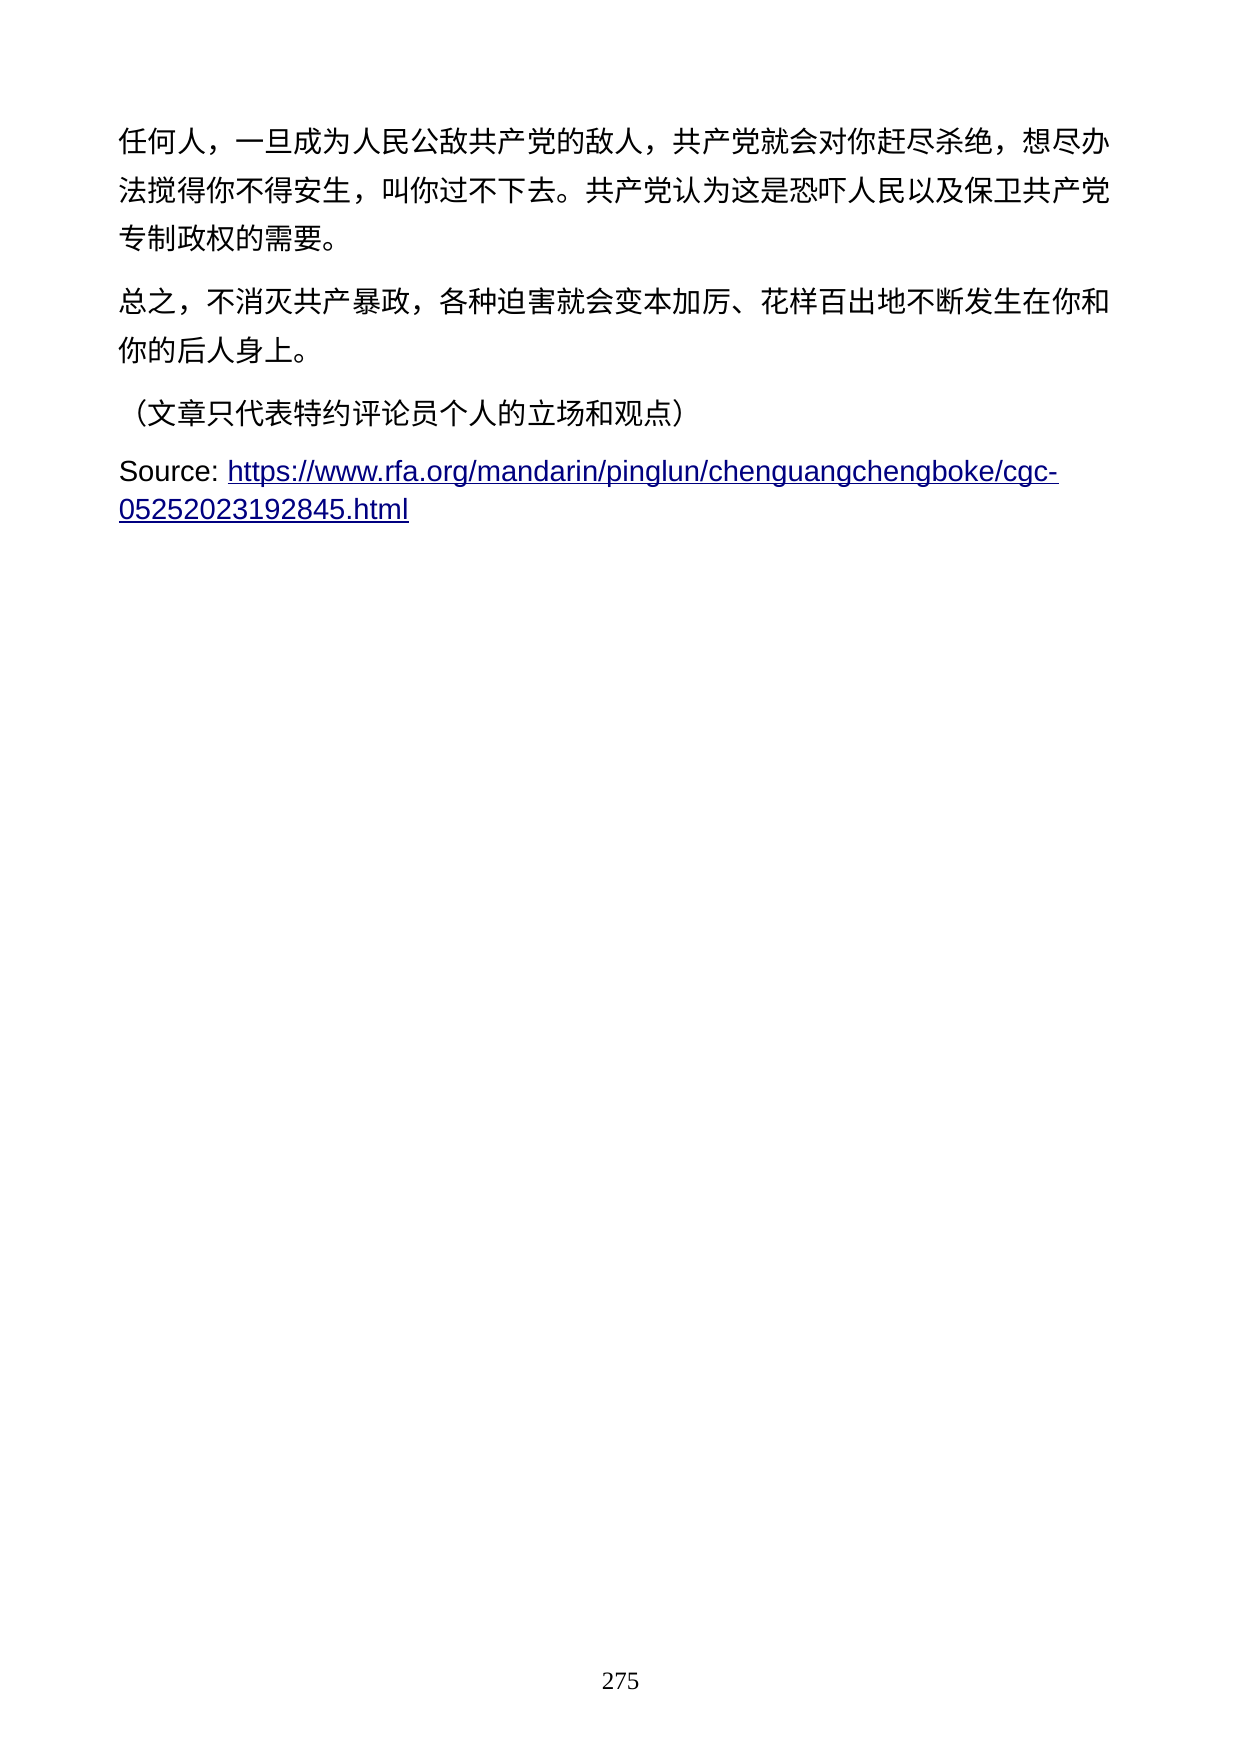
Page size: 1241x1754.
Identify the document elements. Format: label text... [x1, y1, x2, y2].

text 总之，不消灭共产暴政，各种迫害就会变本加厉、花样百出地不断发生在你和你的后人身上。 [118, 279, 1122, 369]
text （文章只代表特约评论员个人的立场和观点） [118, 390, 1122, 433]
text Source: https://www.rfa.org/mandarin/pinglun/chenguangchengboke/cgc-05252023192845.html [118, 453, 1122, 526]
text 任何人，一旦成为人民公敌共产党的敌人，共产党就会对你赶尽杀绝，想尽办法搅得你不得安生，叫你过不下去。共产党认为这是恐吓人民以及保卫共产党专制政权的需要。 [118, 118, 1122, 258]
